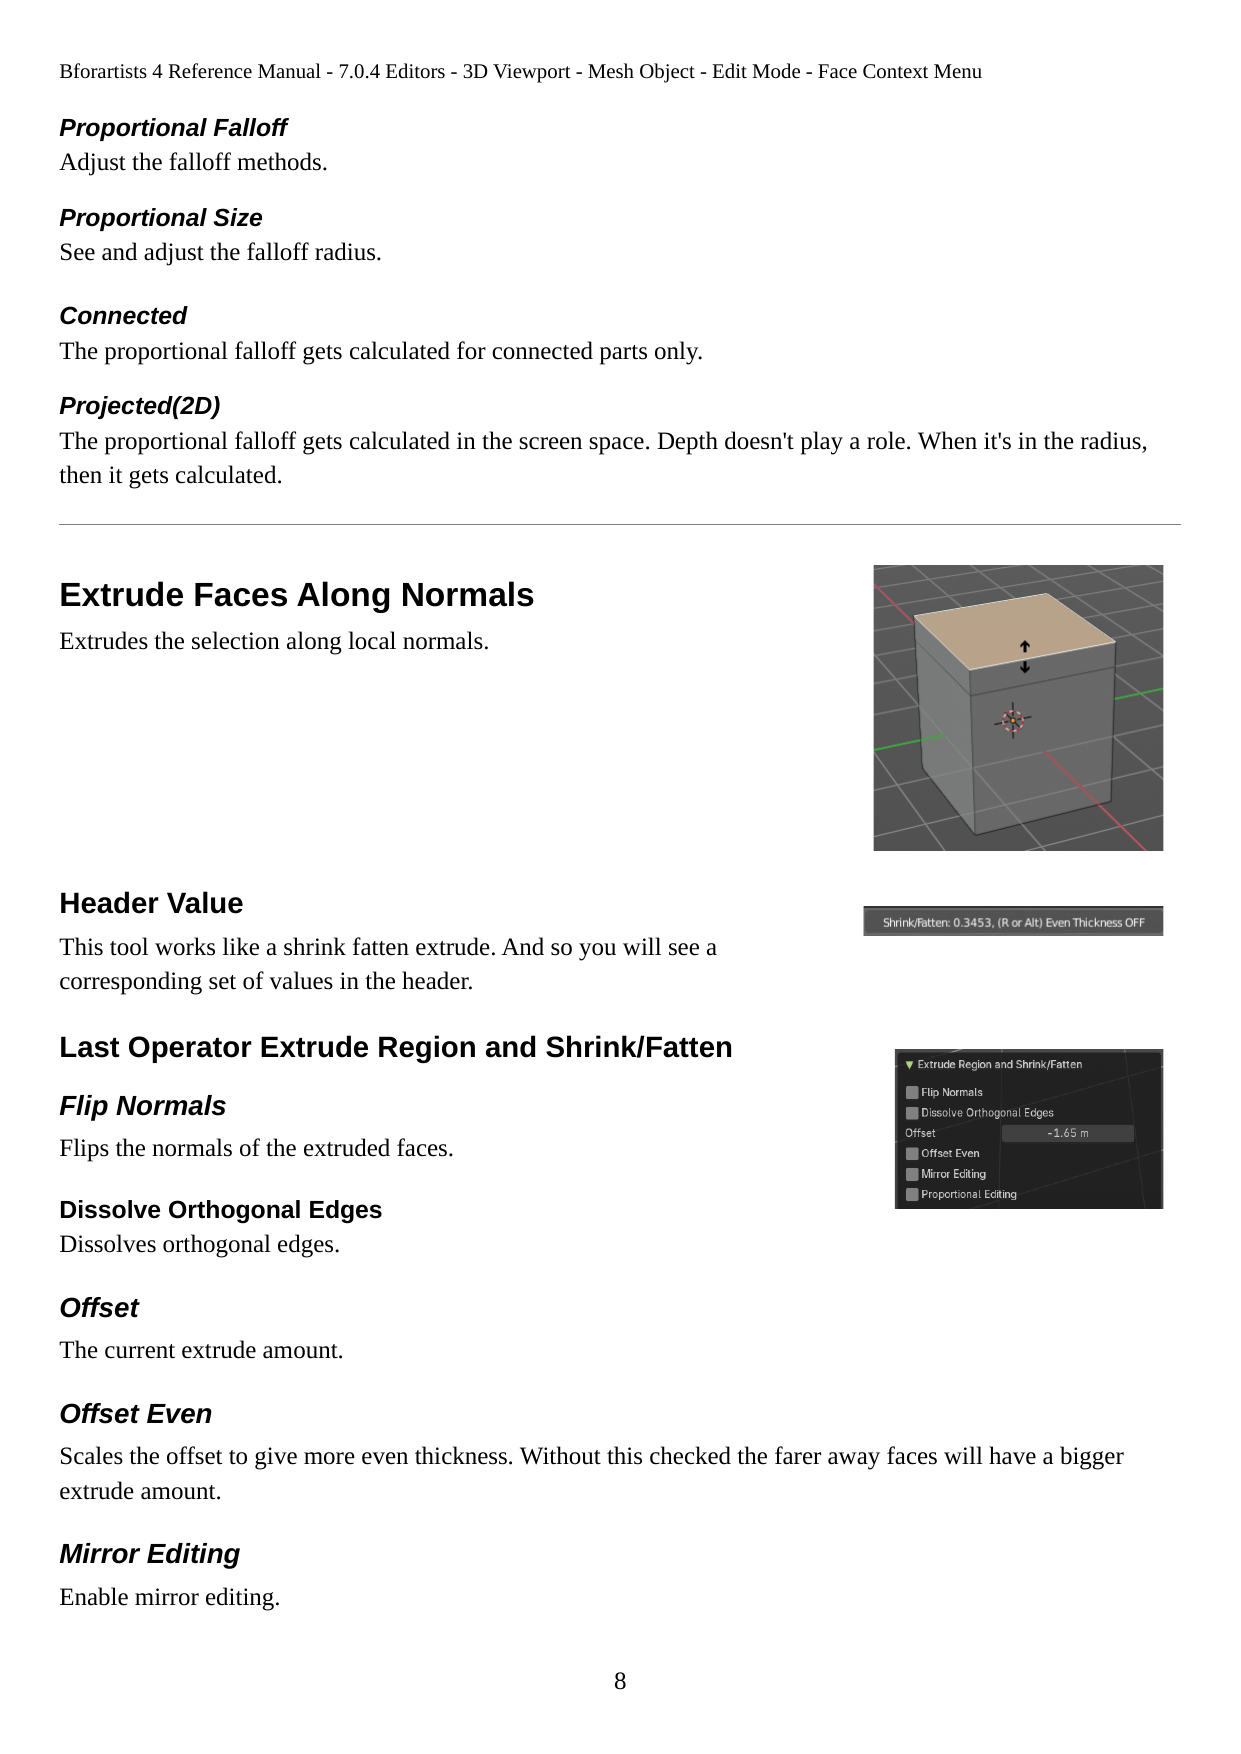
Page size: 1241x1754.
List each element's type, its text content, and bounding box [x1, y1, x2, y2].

subtitle Projected(2D) [59, 391, 1181, 420]
subtitle Proportional Falloff [59, 113, 1181, 141]
text Scales the offset to give more even thickness. Without this checked the farer away faces will have a bigger extrude amount. [59, 1441, 1181, 1505]
subtitle [1164, 1089, 1181, 1121]
text See and adjust the falloff radius. [59, 237, 1181, 266]
subtitle Extrude Faces Along Normals [59, 575, 873, 613]
subtitle Flip Normals [59, 1089, 894, 1121]
subtitle Offset Even [59, 1397, 1181, 1429]
text Flips the normals of the extruded faces. [59, 1133, 894, 1162]
text Extrudes the selection along local normals. [59, 626, 873, 654]
subtitle Mirror Editing [59, 1537, 1181, 1569]
picture [894, 1049, 1164, 1209]
text The proportional falloff gets calculated for connected parts only. [59, 336, 1181, 365]
subtitle Proportional Size [59, 203, 1181, 231]
text Enable mirror editing. [59, 1582, 1181, 1611]
picture [873, 565, 1164, 851]
subtitle Header Value [59, 886, 1181, 919]
subtitle Connected [59, 301, 1181, 330]
subtitle [1164, 575, 1181, 613]
subtitle Dissolve Orthogonal Edges [59, 1195, 1181, 1223]
text Adjust the falloff methods. [59, 147, 1181, 176]
text This tool works like a shrink fatten extrude. And so you will see a corresponding set of values in the header. [59, 932, 1181, 995]
text The current extrude amount. [59, 1336, 1181, 1364]
picture [863, 906, 1164, 936]
subtitle Last Operator Extrude Region and Shrink/Fatten [59, 1030, 1181, 1064]
text The proportional falloff gets calculated in the screen space. Depth doesn't play a role. When it's in the radius, then it gets calculated. [59, 426, 1181, 489]
subtitle Offset [59, 1291, 1181, 1323]
text Dissolves orthogonal edges. [59, 1229, 1181, 1258]
